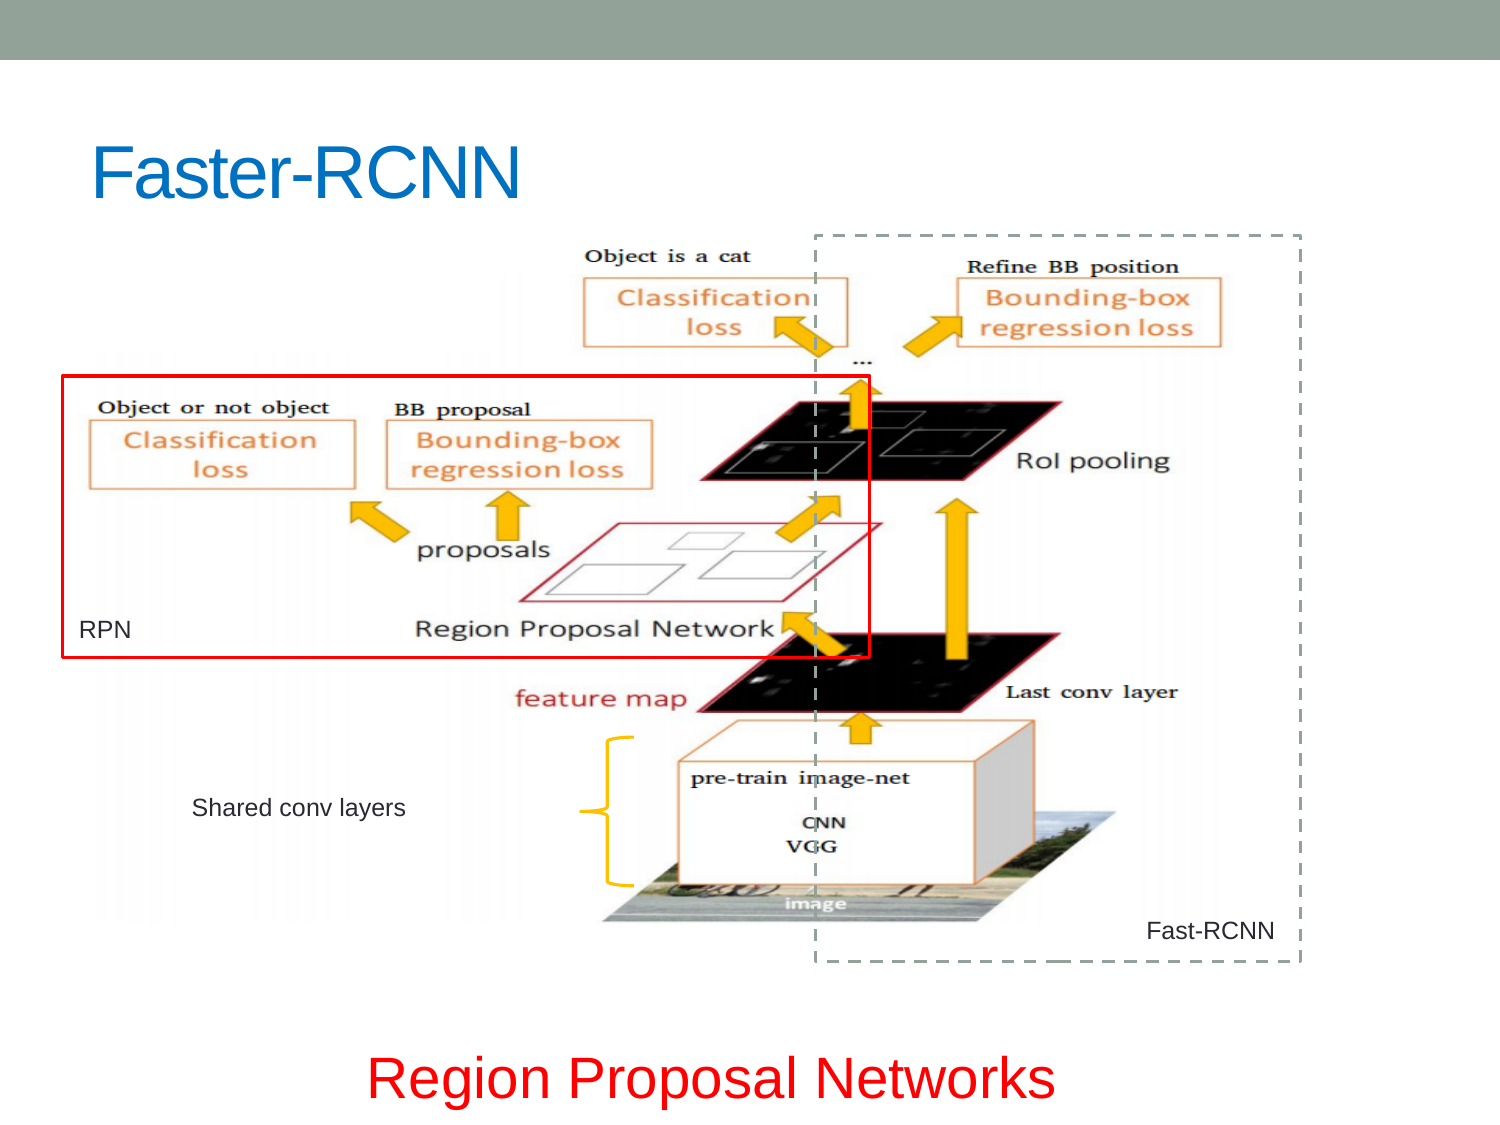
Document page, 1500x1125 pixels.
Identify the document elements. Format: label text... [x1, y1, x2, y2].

text_box [62, 235, 1301, 962]
text_box Region Proposal Networks [352, 1032, 1090, 1118]
title Faster-RCNN [75, 87, 1425, 250]
text_box Shared conv layers [176, 784, 663, 830]
picture [62, 232, 1245, 376]
text_box Fast-RCNN [1131, 907, 1291, 953]
picture [62, 658, 815, 962]
text_box RPN [64, 606, 292, 652]
